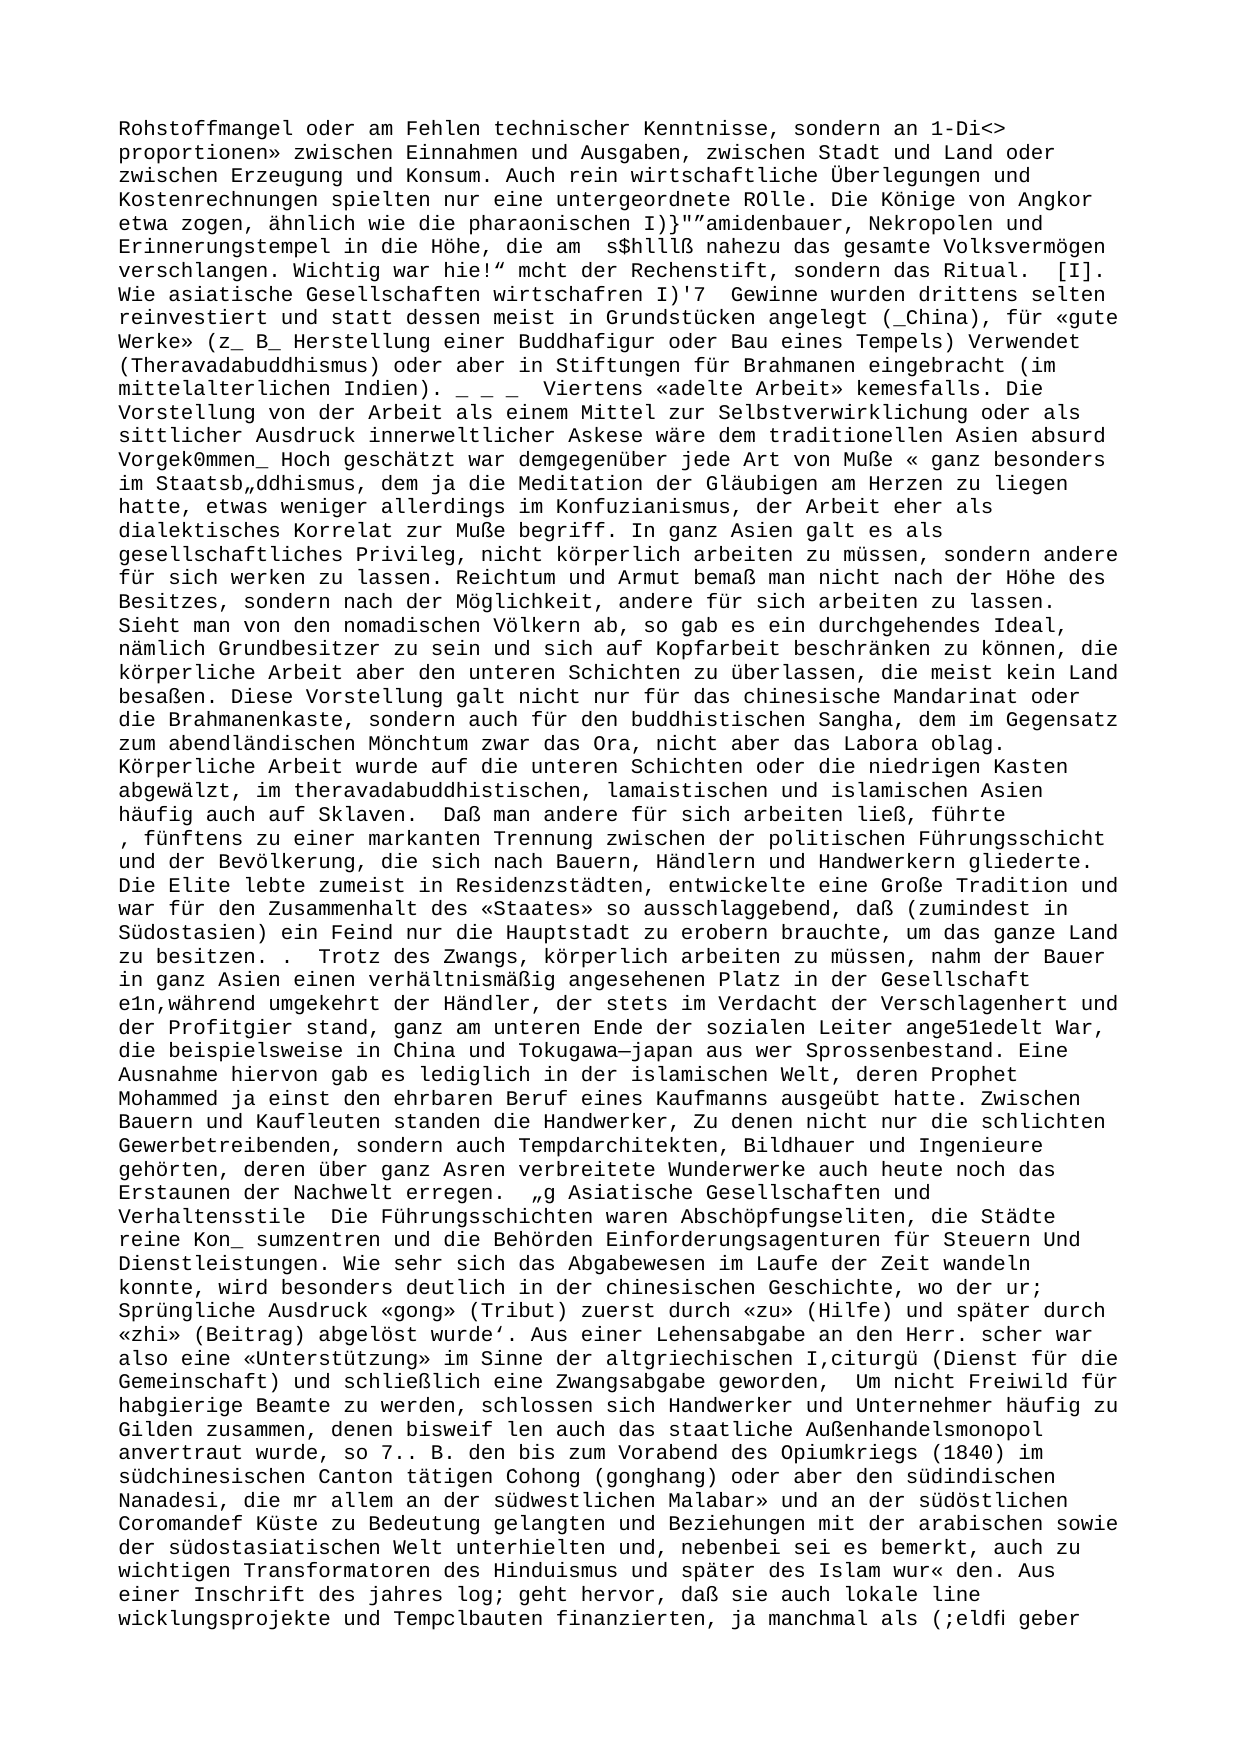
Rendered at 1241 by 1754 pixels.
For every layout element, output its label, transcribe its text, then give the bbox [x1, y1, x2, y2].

text Rohstoffmangel oder am Fehlen technischer Kenntnisse, sondern an 1-Di<> proportionen» zwischen Einnahmen und Ausgaben, zwischen Stadt und Land oder zwischen Erzeugung und Konsum. Auch rein wirtschaftliche Überlegungen und Kostenrechnungen spielten nur eine untergeordnete ROlle. Die Könige von Angkor etwa zogen, ähnlich wie die pharaonischen I)}"”amidenbauer, Nekropolen und Erinnerungstempel in die Höhe, die am s$hlllß nahezu das gesamte Volksvermögen verschlangen. Wichtig war hie!“ mcht der Rechenstift, sondern das Ritual. [I]. Wie asiatische Gesellschaften wirtschafren I)'7 Gewinne wurden drittens selten reinvestiert und statt dessen meist in Grundstücken angelegt (_China), für «gute Werke» (z_ B_ Herstellung einer Buddhafigur oder Bau eines Tempels) Verwendet (Theravadabuddhismus) oder aber in Stiftungen für Brahmanen eingebracht (im mittelalterlichen Indien). _ _ _ Viertens «adelte Arbeit» kemesfalls. Die Vorstellung von der Arbeit als einem Mittel zur Selbstverwirklichung oder als sittlicher Ausdruck innerweltlicher Askese wäre dem traditionellen Asien absurd Vorgek0mmen_ Hoch geschätzt war demgegenüber jede Art von Muße « ganz besonders im Staatsb„ddhismus, dem ja die Meditation der Gläubigen am Herzen zu liegen hatte, etwas weniger allerdings im Konfuzianismus, der Arbeit eher als dialektisches Korrelat zur Muße begriff. In ganz Asien galt es als gesellschaftliches Privileg, nicht körperlich arbeiten zu müssen, sondern andere für sich werken zu lassen. Reichtum und Armut bemaß man nicht nach der Höhe des Besitzes, sondern nach der Möglichkeit, andere für sich arbeiten zu lassen. Sieht man von den nomadischen Völkern ab, so gab es ein durchgehendes Ideal, nämlich Grundbesitzer zu sein und sich auf Kopfarbeit beschränken zu können, die körperliche Arbeit aber den unteren Schichten zu überlassen, die meist kein Land besaßen. Diese Vorstellung galt nicht nur für das chinesische Mandarinat oder die Brahmanenkaste, sondern auch für den buddhistischen Sangha, dem im Gegensatz zum abendländischen Mönchtum zwar das Ora, nicht aber das Labora oblag. Körperliche Arbeit wurde auf die unteren Schichten oder die niedrigen Kasten abgewälzt, im theravadabuddhistischen, lamaistischen und islamischen Asien häufig auch auf Sklaven. Daß man andere für sich arbeiten ließ, führte ‚ fünftens zu einer markanten Trennung zwischen der politischen Führungsschicht und der Bevölkerung, die sich nach Bauern, Händlern und Handwerkern gliederte. Die Elite lebte zumeist in Residenzstädten, entwickelte eine Große Tradition und war für den Zusammenhalt des «Staates» so ausschlaggebend, daß (zumindest in Südostasien) ein Feind nur die Hauptstadt zu erobern brauchte, um das ganze Land zu besitzen. . Trotz des Zwangs, körperlich arbeiten zu müssen, nahm der Bauer in ganz Asien einen verhältnismäßig angesehenen Platz in der Gesellschaft e1n,während umgekehrt der Händler, der stets im Verdacht der Verschlagenhert und der Profitgier stand, ganz am unteren Ende der sozialen Leiter ange51edelt War, die beispielsweise in China und Tokugawa—japan aus wer Sprossenbestand. Eine Ausnahme hiervon gab es lediglich in der islamischen Welt, deren Prophet Mohammed ja einst den ehrbaren Beruf eines Kaufmanns ausgeübt hatte. Zwischen Bauern und Kaufleuten standen die Handwerker, Zu denen nicht nur die schlichten Gewerbetreibenden, sondern auch Tempdarchitekten, Bildhauer und Ingenieure gehörten, deren über ganz Asren verbreitete Wunderwerke auch heute noch das Erstaunen der Nachwelt erregen. „g Asiatische Gesellschaften und Verhaltensstile Die Führungsschichten waren Abschöpfungseliten, die Städte reine Kon_ sumzentren und die Behörden Einforderungsagenturen für Steuern Und Dienstleistungen. Wie sehr sich das Abgabewesen im Laufe der Zeit wandeln konnte, wird besonders deutlich in der chinesischen Geschichte, wo der ur; Sprüngliche Ausdruck «gong» (Tribut) zuerst durch «zu» (Hilfe) und später durch «zhi» (Beitrag) abgelöst wurde‘. Aus einer Lehensabgabe an den Herr. scher war also eine «Unterstützung» im Sinne der altgriechischen I‚citurgü (Dienst für die Gemeinschaft) und schließlich eine Zwangsabgabe geworden, Um nicht Freiwild für habgierige Beamte zu werden, schlossen sich Handwerker und Unternehmer häufig zu Gilden zusammen, denen bisweif len auch das staatliche Außenhandelsmonopol anvertraut wurde, so 7.. B. den bis zum Vorabend des Opiumkriegs (1840) im südchinesischen Canton tätigen Cohong (gonghang) oder aber den südindischen Nanadesi, die mr allem an der südwestlichen Malabar» und an der südöstlichen Coromandef Küste zu Bedeutung gelangten und Beziehungen mit der arabischen sowie der südostasiatischen Welt unterhielten und, nebenbei sei es bemerkt, auch zu wichtigen Transformatoren des Hinduismus und später des Islam wur« den. Aus einer Inschrift des jahres log; geht hervor, daß sie auch lokale line wicklungsprojekte und Tempclbauten finanzierten, ja manchmal als (;eldﬁ geber [118, 118, 1122, 1631]
